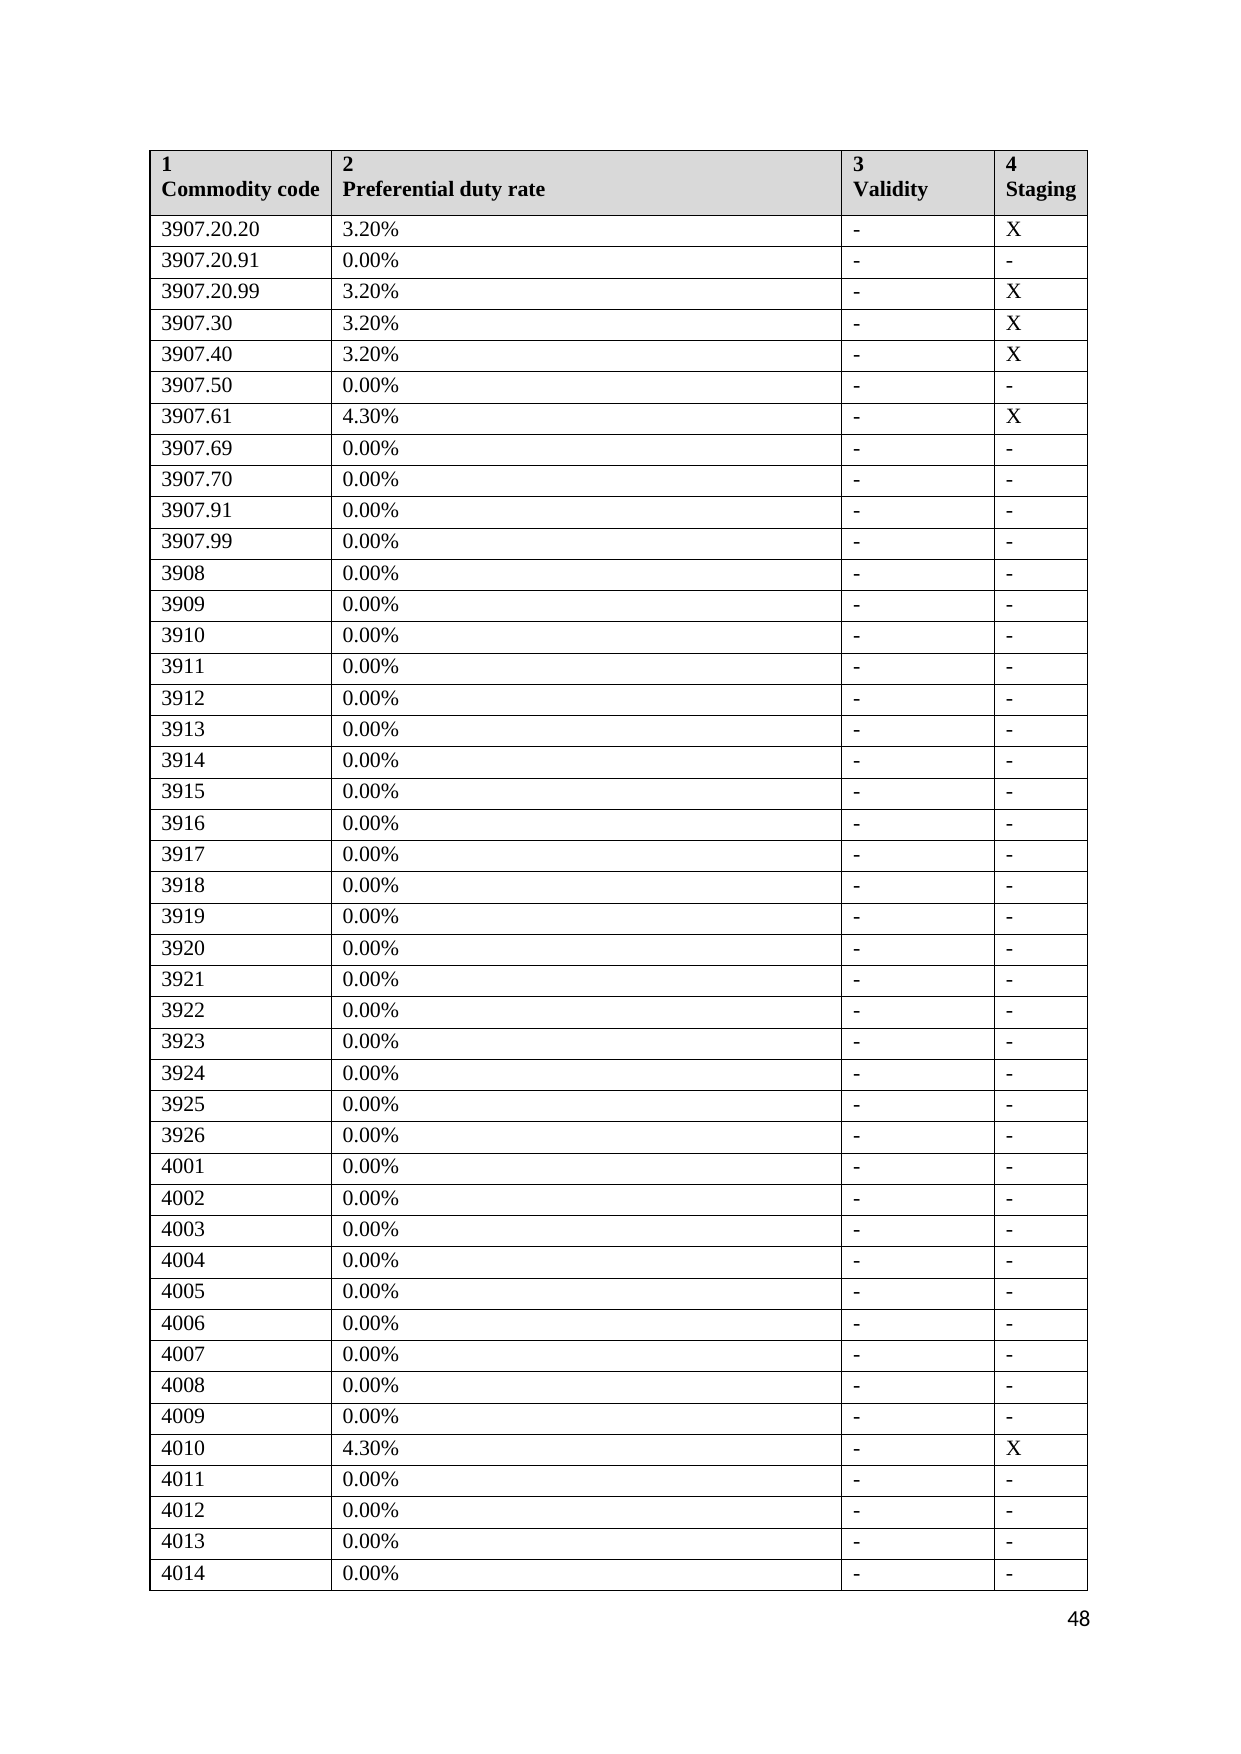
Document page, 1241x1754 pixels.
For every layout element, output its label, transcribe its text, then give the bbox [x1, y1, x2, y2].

table_cell 3915 [151, 779, 331, 809]
table_cell - [842, 1560, 994, 1590]
table_cell - [995, 1529, 1087, 1559]
table_cell 0.00% [332, 1341, 841, 1371]
table_cell - [995, 779, 1087, 809]
table_cell - [995, 1216, 1087, 1246]
table_cell - [995, 1185, 1087, 1215]
table_cell 3925 [151, 1091, 331, 1121]
table_cell - [842, 1091, 994, 1121]
table_cell - [995, 1122, 1087, 1152]
table_cell 0.00% [332, 966, 841, 996]
table_cell 3907.50 [151, 372, 331, 402]
table_cell 4009 [151, 1404, 331, 1434]
table_cell 0.00% [332, 1029, 841, 1059]
table_cell - [842, 1341, 994, 1371]
table_cell - [995, 872, 1087, 902]
table_cell 0.00% [332, 904, 841, 934]
table_cell 3908 [151, 560, 331, 590]
table_cell - [842, 747, 994, 777]
table_cell 3924 [151, 1060, 331, 1090]
table_cell 3.20% [332, 279, 841, 309]
table_cell - [842, 1310, 994, 1340]
table_cell 3907.69 [151, 435, 331, 465]
table_cell - [842, 1154, 994, 1184]
table_cell 0.00% [332, 1279, 841, 1309]
table_cell - [842, 1029, 994, 1059]
table_cell 3922 [151, 997, 331, 1027]
table_cell - [842, 779, 994, 809]
table_cell X [995, 404, 1087, 434]
table_cell 0.00% [332, 779, 841, 809]
table_cell - [995, 810, 1087, 840]
table_cell - [842, 1185, 994, 1215]
table_cell - [842, 560, 994, 590]
table_cell 0.00% [332, 497, 841, 527]
table_cell - [842, 1497, 994, 1527]
table_cell 3907.30 [151, 310, 331, 340]
table_cell - [842, 1372, 994, 1402]
table_cell - [995, 1404, 1087, 1434]
table_cell 4012 [151, 1497, 331, 1527]
table_cell 0.00% [332, 872, 841, 902]
table_cell - [842, 872, 994, 902]
table_cell - [842, 654, 994, 684]
table_cell 3907.61 [151, 404, 331, 434]
table_cell - [842, 1279, 994, 1309]
table_cell 0.00% [332, 247, 841, 277]
table_cell - [995, 654, 1087, 684]
table_cell 0.00% [332, 1185, 841, 1215]
table_cell 0.00% [332, 1216, 841, 1246]
table_cell - [995, 529, 1087, 559]
table_cell 3907.20.91 [151, 247, 331, 277]
table_cell 0.00% [332, 1060, 841, 1090]
table_cell X [995, 1435, 1087, 1465]
table_cell - [842, 404, 994, 434]
table_cell - [842, 1435, 994, 1465]
table_cell - [995, 560, 1087, 590]
table_cell - [995, 1029, 1087, 1059]
table_cell 4001 [151, 1154, 331, 1184]
table_cell - [995, 497, 1087, 527]
table_cell - [842, 904, 994, 934]
table_cell - [842, 1060, 994, 1090]
table_cell 3909 [151, 591, 331, 621]
table_cell 0.00% [332, 1091, 841, 1121]
table_cell X [995, 341, 1087, 371]
table_cell - [995, 841, 1087, 871]
table_cell 3907.40 [151, 341, 331, 371]
table_cell - [842, 497, 994, 527]
table_cell - [995, 1154, 1087, 1184]
table_cell 0.00% [332, 1404, 841, 1434]
table_cell 4004 [151, 1247, 331, 1277]
table_cell 0.00% [332, 372, 841, 402]
table_cell - [842, 716, 994, 746]
table_cell 3916 [151, 810, 331, 840]
table_cell 3.20% [332, 216, 841, 246]
table_cell - [995, 1466, 1087, 1496]
table_cell 3907.20.20 [151, 216, 331, 246]
table_cell 0.00% [332, 1310, 841, 1340]
table_cell - [995, 1060, 1087, 1090]
table_cell 0.00% [332, 1497, 841, 1527]
table_cell 3.20% [332, 310, 841, 340]
table_cell - [842, 966, 994, 996]
table_cell 3917 [151, 841, 331, 871]
table_cell 0.00% [332, 685, 841, 715]
table_cell 3919 [151, 904, 331, 934]
table_cell 3918 [151, 872, 331, 902]
table_cell 4.30% [332, 404, 841, 434]
table_cell - [842, 216, 994, 246]
table_cell - [842, 466, 994, 496]
table_cell - [842, 247, 994, 277]
table_cell - [842, 529, 994, 559]
table_cell 3.20% [332, 341, 841, 371]
table_cell - [842, 622, 994, 652]
table_cell 3907.99 [151, 529, 331, 559]
table_header 1 Commodity code [151, 151, 331, 215]
table_cell - [995, 435, 1087, 465]
table_cell 3911 [151, 654, 331, 684]
table_cell - [842, 1529, 994, 1559]
table_cell - [995, 1310, 1087, 1340]
table_cell - [995, 1497, 1087, 1527]
table_cell - [842, 1466, 994, 1496]
table_cell 0.00% [332, 1372, 841, 1402]
table_cell 4011 [151, 1466, 331, 1496]
table_cell 4006 [151, 1310, 331, 1340]
table_cell - [842, 810, 994, 840]
table_cell 0.00% [332, 466, 841, 496]
table_cell 3926 [151, 1122, 331, 1152]
table_cell 0.00% [332, 591, 841, 621]
table_cell - [995, 1279, 1087, 1309]
table_header 2 Preferential duty rate [332, 151, 841, 215]
table_cell - [995, 747, 1087, 777]
table_cell X [995, 216, 1087, 246]
table_header 4 Staging [995, 151, 1087, 215]
table_cell 3907.70 [151, 466, 331, 496]
table_cell 0.00% [332, 529, 841, 559]
table_cell 4003 [151, 1216, 331, 1246]
table_cell - [995, 904, 1087, 934]
table_cell - [995, 935, 1087, 965]
table_cell - [842, 1404, 994, 1434]
table_cell - [842, 372, 994, 402]
table_cell 0.00% [332, 935, 841, 965]
table_cell - [995, 966, 1087, 996]
table_cell 3907.91 [151, 497, 331, 527]
table_cell - [842, 341, 994, 371]
table_cell 4014 [151, 1560, 331, 1590]
table_cell - [995, 466, 1087, 496]
table_cell 0.00% [332, 654, 841, 684]
table_cell 0.00% [332, 435, 841, 465]
table_cell 0.00% [332, 716, 841, 746]
table_cell - [842, 841, 994, 871]
table_cell 4010 [151, 1435, 331, 1465]
table_cell - [995, 1247, 1087, 1277]
table_cell - [842, 310, 994, 340]
table_cell 3912 [151, 685, 331, 715]
table_cell 0.00% [332, 747, 841, 777]
table_cell 0.00% [332, 560, 841, 590]
table_cell 0.00% [332, 810, 841, 840]
table_cell - [995, 247, 1087, 277]
table_cell 4005 [151, 1279, 331, 1309]
table_cell - [995, 1091, 1087, 1121]
table_cell - [995, 1560, 1087, 1590]
table_cell 4013 [151, 1529, 331, 1559]
table_cell 3914 [151, 747, 331, 777]
table_cell - [842, 1216, 994, 1246]
table_cell 4.30% [332, 1435, 841, 1465]
table_cell 0.00% [332, 1466, 841, 1496]
table_cell 0.00% [332, 1154, 841, 1184]
table_cell 0.00% [332, 1122, 841, 1152]
table_cell 3923 [151, 1029, 331, 1059]
table_cell 3910 [151, 622, 331, 652]
table_cell - [995, 622, 1087, 652]
table_cell 0.00% [332, 1247, 841, 1277]
table_cell - [995, 716, 1087, 746]
table_cell X [995, 310, 1087, 340]
table_cell X [995, 279, 1087, 309]
table_cell - [842, 591, 994, 621]
table_cell 0.00% [332, 997, 841, 1027]
table_cell 3913 [151, 716, 331, 746]
table_cell - [842, 997, 994, 1027]
table_cell - [842, 685, 994, 715]
table_cell - [995, 685, 1087, 715]
table_cell 4007 [151, 1341, 331, 1371]
table_cell 0.00% [332, 841, 841, 871]
table_cell 0.00% [332, 1529, 841, 1559]
table_cell - [842, 1247, 994, 1277]
table_cell 0.00% [332, 1560, 841, 1590]
table_cell 0.00% [332, 622, 841, 652]
table_cell 3920 [151, 935, 331, 965]
table_cell - [995, 1372, 1087, 1402]
table_cell - [842, 435, 994, 465]
table_cell 3907.20.99 [151, 279, 331, 309]
table_cell 4002 [151, 1185, 331, 1215]
table_cell 3921 [151, 966, 331, 996]
table_cell - [995, 1341, 1087, 1371]
table_cell - [995, 591, 1087, 621]
table_cell - [995, 997, 1087, 1027]
table_cell 4008 [151, 1372, 331, 1402]
table_header 3 Validity [842, 151, 994, 215]
table_cell - [995, 372, 1087, 402]
table_cell - [842, 279, 994, 309]
table_cell - [842, 935, 994, 965]
table_cell - [842, 1122, 994, 1152]
